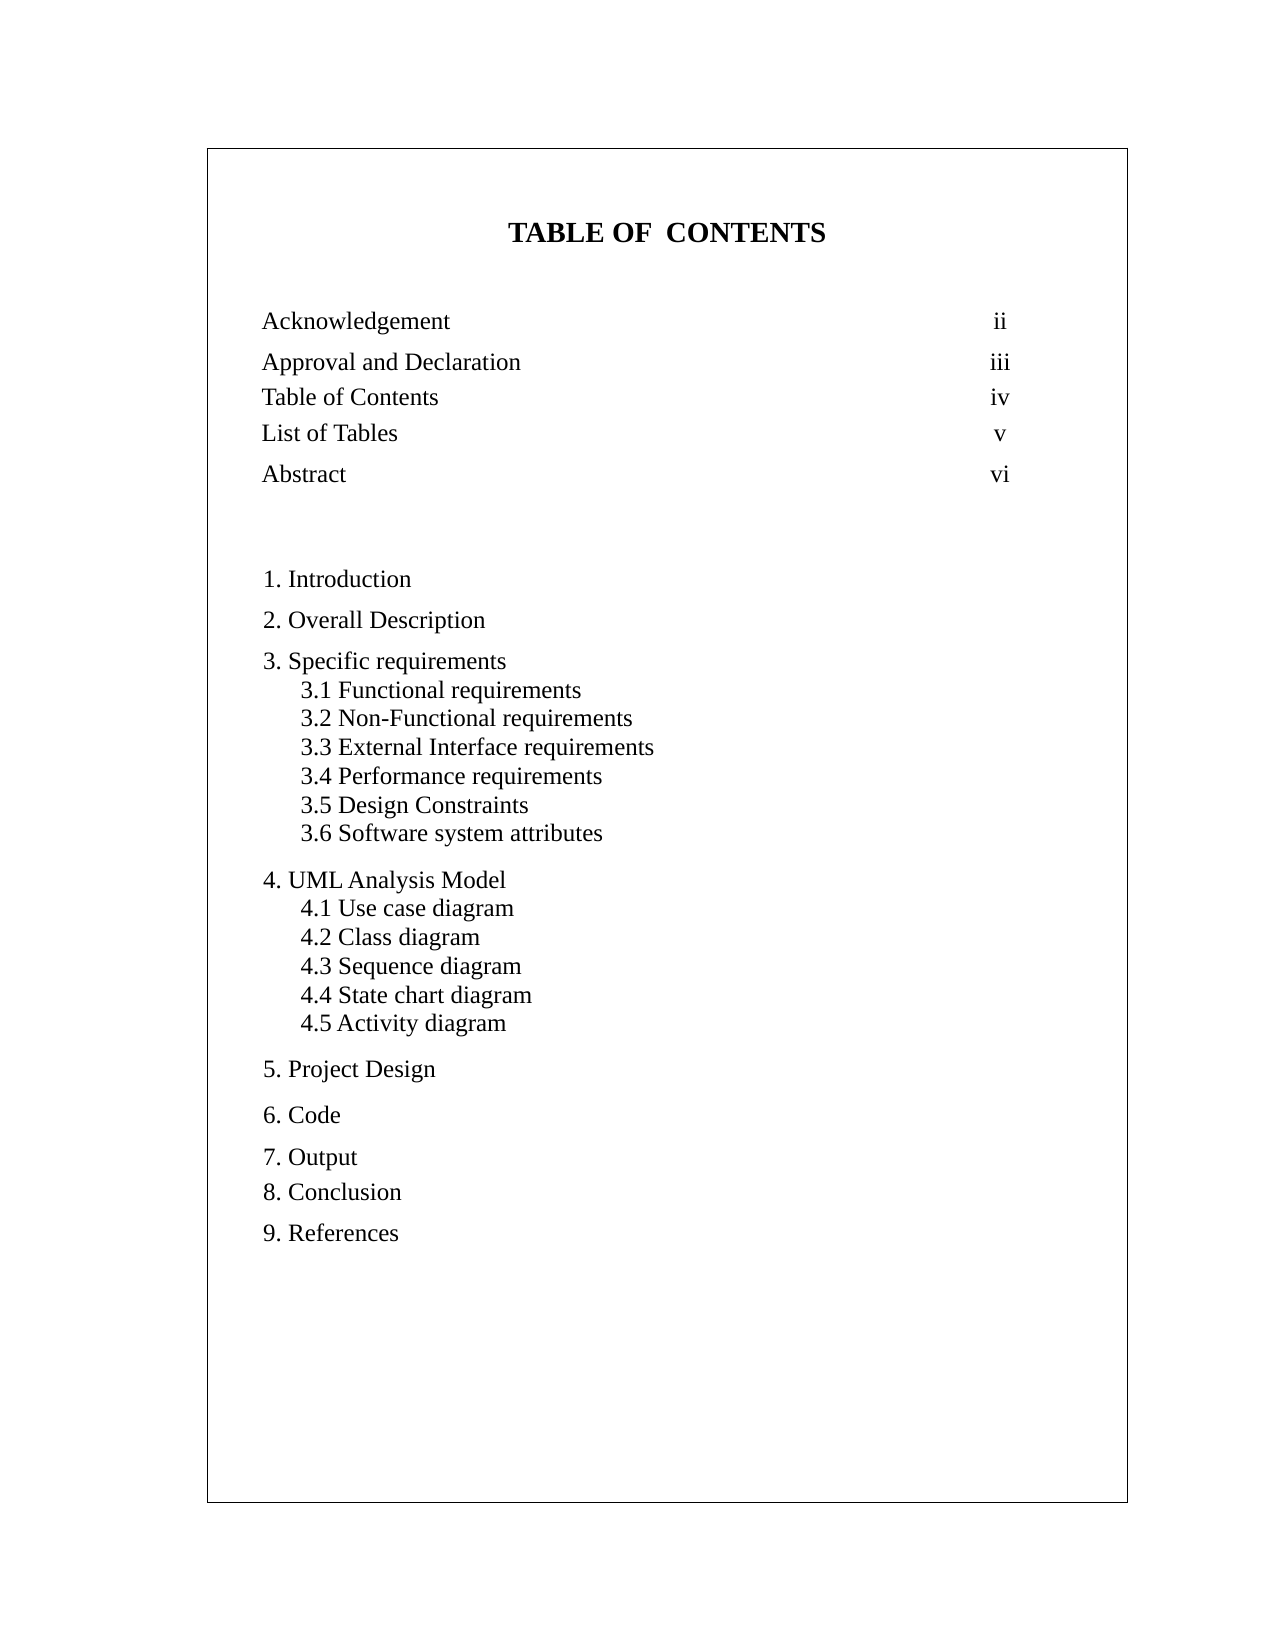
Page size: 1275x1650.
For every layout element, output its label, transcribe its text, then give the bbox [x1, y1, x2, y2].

table_cell vi [926, 459, 1074, 506]
table_cell 6. Code [263, 1101, 925, 1142]
table_cell [925, 865, 1072, 1054]
table_cell v [926, 418, 1074, 459]
table_cell 2. Overall Description [263, 605, 925, 646]
table_cell 7. Output [263, 1142, 925, 1177]
table_cell [925, 605, 1072, 646]
table_cell Abstract [261, 459, 926, 506]
table_cell [925, 646, 1072, 865]
table_header Acknowledgement [261, 306, 926, 347]
table_cell Approval and Declaration [261, 347, 926, 382]
table_cell 9. References [263, 1219, 925, 1261]
table_cell iii [926, 347, 1074, 382]
table_cell 3. Specific requirements 3.1 Functional requirements 3.2 Non-Functional requirements 3.3 External Interface requirements 3.4 Performance requirements 3.5 Design Constraints 3.6 Software system attributes [263, 646, 925, 865]
table_cell List of Tables [261, 418, 926, 459]
table_cell iv [926, 383, 1074, 418]
text TABLE OF CONTENTS [208, 215, 1127, 248]
table_cell [925, 1054, 1072, 1101]
table_header 1. Introduction [263, 564, 925, 605]
table_cell 8. Conclusion [263, 1177, 925, 1218]
table_cell [925, 1177, 1072, 1218]
table_cell 4. UML Analysis Model 4.1 Use case diagram 4.2 Class diagram 4.3 Sequence diagram 4.4 State chart diagram 4.5 Activity diagram [263, 865, 925, 1054]
table_cell [925, 1101, 1072, 1142]
table_cell [925, 1142, 1072, 1177]
table_cell [925, 1219, 1072, 1261]
table_header [925, 564, 1072, 605]
table_cell Table of Contents [261, 383, 926, 418]
table_header ii [926, 306, 1074, 347]
table_cell 5. Project Design [263, 1054, 925, 1101]
